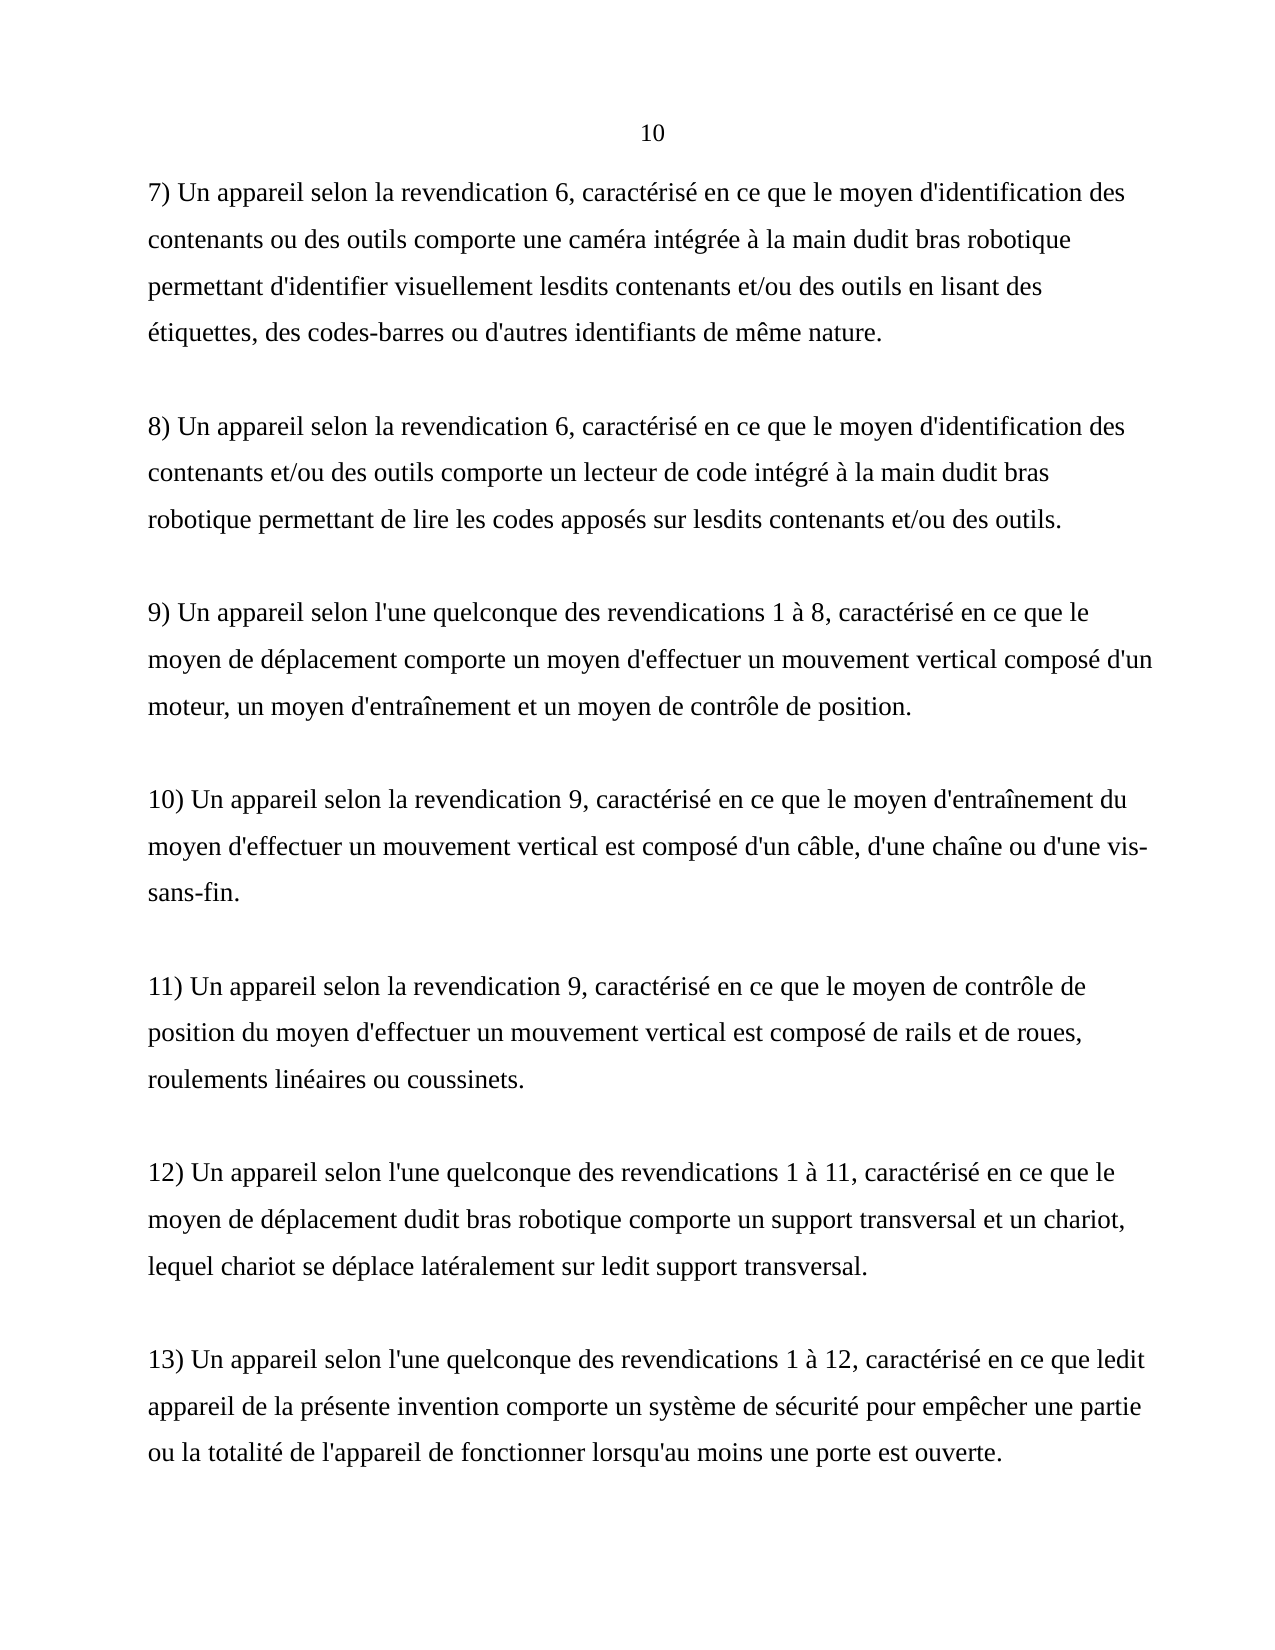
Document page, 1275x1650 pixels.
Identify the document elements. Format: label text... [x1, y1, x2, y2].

text 8) Un appareil selon la revendication 6, caractérisé en ce que le moyen d'identification des contenants et/ou des outils comporte un lecteur de code intégré à la main dudit bras robotique permettant de lire les codes apposés sur lesdits contenants et/ou des outils. [148, 410, 1157, 534]
text 12) Un appareil selon l'une quelconque des revendications 1 à 11, caractérisé en ce que le moyen de déplacement dudit bras robotique comporte un support transversal et un chariot, lequel chariot se déplace latéralement sur ledit support transversal. [148, 1156, 1157, 1281]
text 10) Un appareil selon la revendication 9, caractérisé en ce que le moyen d'entraînement du moyen d'effectuer un mouvement vertical est composé d'un câble, d'une chaîne ou d'une vis-sans-fin. [148, 783, 1157, 907]
text 7) Un appareil selon la revendication 6, caractérisé en ce que le moyen d'identification des contenants ou des outils comporte une caméra intégrée à la main dudit bras robotique permettant d'identifier visuellement lesdits contenants et/ou des outils en lisant des étiquettes, des codes-barres ou d'autres identifiants de même nature. [148, 176, 1157, 347]
text 9) Un appareil selon l'une quelconque des revendications 1 à 8, caractérisé en ce que le moyen de déplacement comporte un moyen d'effectuer un mouvement vertical composé d'un moteur, un moyen d'entraînement et un moyen de contrôle de position. [148, 596, 1157, 721]
text 13) Un appareil selon l'une quelconque des revendications 1 à 12, caractérisé en ce que ledit appareil de la présente invention comporte un système de sécurité pour empêcher une partie ou la totalité de l'appareil de fonctionner lorsqu'au moins une porte est ouverte. [148, 1343, 1157, 1467]
text 11) Un appareil selon la revendication 9, caractérisé en ce que le moyen de contrôle de position du moyen d'effectuer un mouvement vertical est composé de rails et de roues, roulements linéaires ou coussinets. [148, 970, 1157, 1094]
